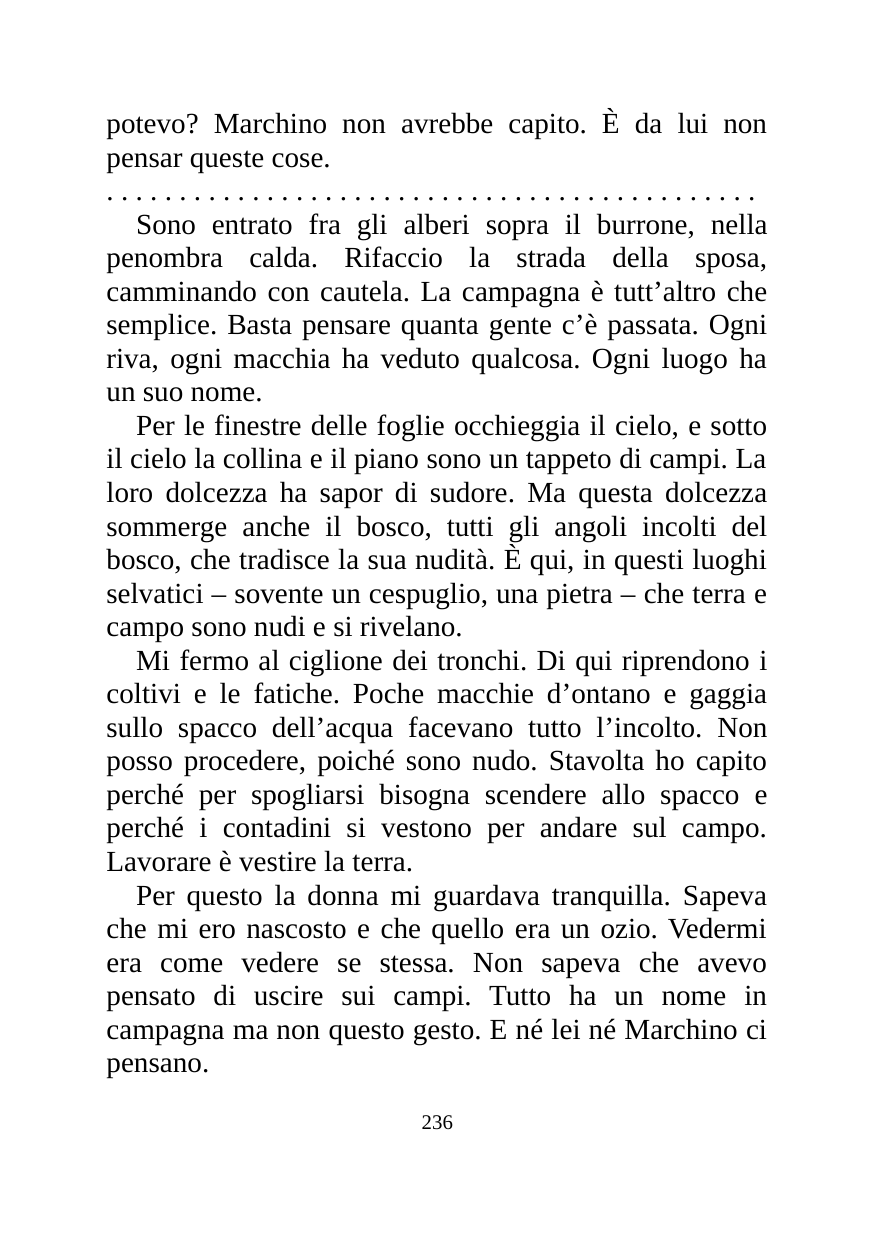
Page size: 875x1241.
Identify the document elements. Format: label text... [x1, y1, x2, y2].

text potevo? Marchino non avrebbe capito. È da lui non pensar queste cose. [106, 106, 768, 173]
text . . . . . . . . . . . . . . . . . . . . . . . . . . . . . . . . . . . . . . . . . . . . . [106, 173, 768, 207]
text Mi fermo al ciglione dei tronchi. Di qui riprendono i coltivi e le fatiche. Poche macchie d’ontano e gaggia sullo spacco dell’acqua facevano tutto l’incolto. Non posso procedere, poiché sono nudo. Stavolta ho capito perché per spogliarsi bisogna scendere allo spacco e perché i contadini si vestono per andare sul campo. Lavorare è vestire la terra. [106, 643, 768, 878]
text Sono entrato fra gli alberi sopra il burrone, nella penombra calda. Rifaccio la strada della sposa, camminando con cautela. La campagna è tutt’altro che semplice. Basta pensare quanta gente c’è passata. Ogni riva, ogni macchia ha veduto qualcosa. Ogni luogo ha un suo nome. [106, 207, 768, 408]
text Per le finestre delle foglie occhieggia il cielo, e sotto il cielo la collina e il piano sono un tappeto di campi. La loro dolcezza ha sapor di sudore. Ma questa dolcezza sommerge anche il bosco, tutti gli angoli incolti del bosco, che tradisce la sua nudità. È qui, in questi luoghi selvatici – sovente un cespuglio, una pietra – che terra e campo sono nudi e si rivelano. [106, 408, 768, 643]
text Per questo la donna mi guardava tranquilla. Sapeva che mi ero nascosto e che quello era un ozio. Vedermi era come vedere se stessa. Non sapeva che avevo pensato di uscire sui campi. Tutto ha un nome in campagna ma non questo gesto. E né lei né Marchino ci pensano. [106, 878, 768, 1079]
